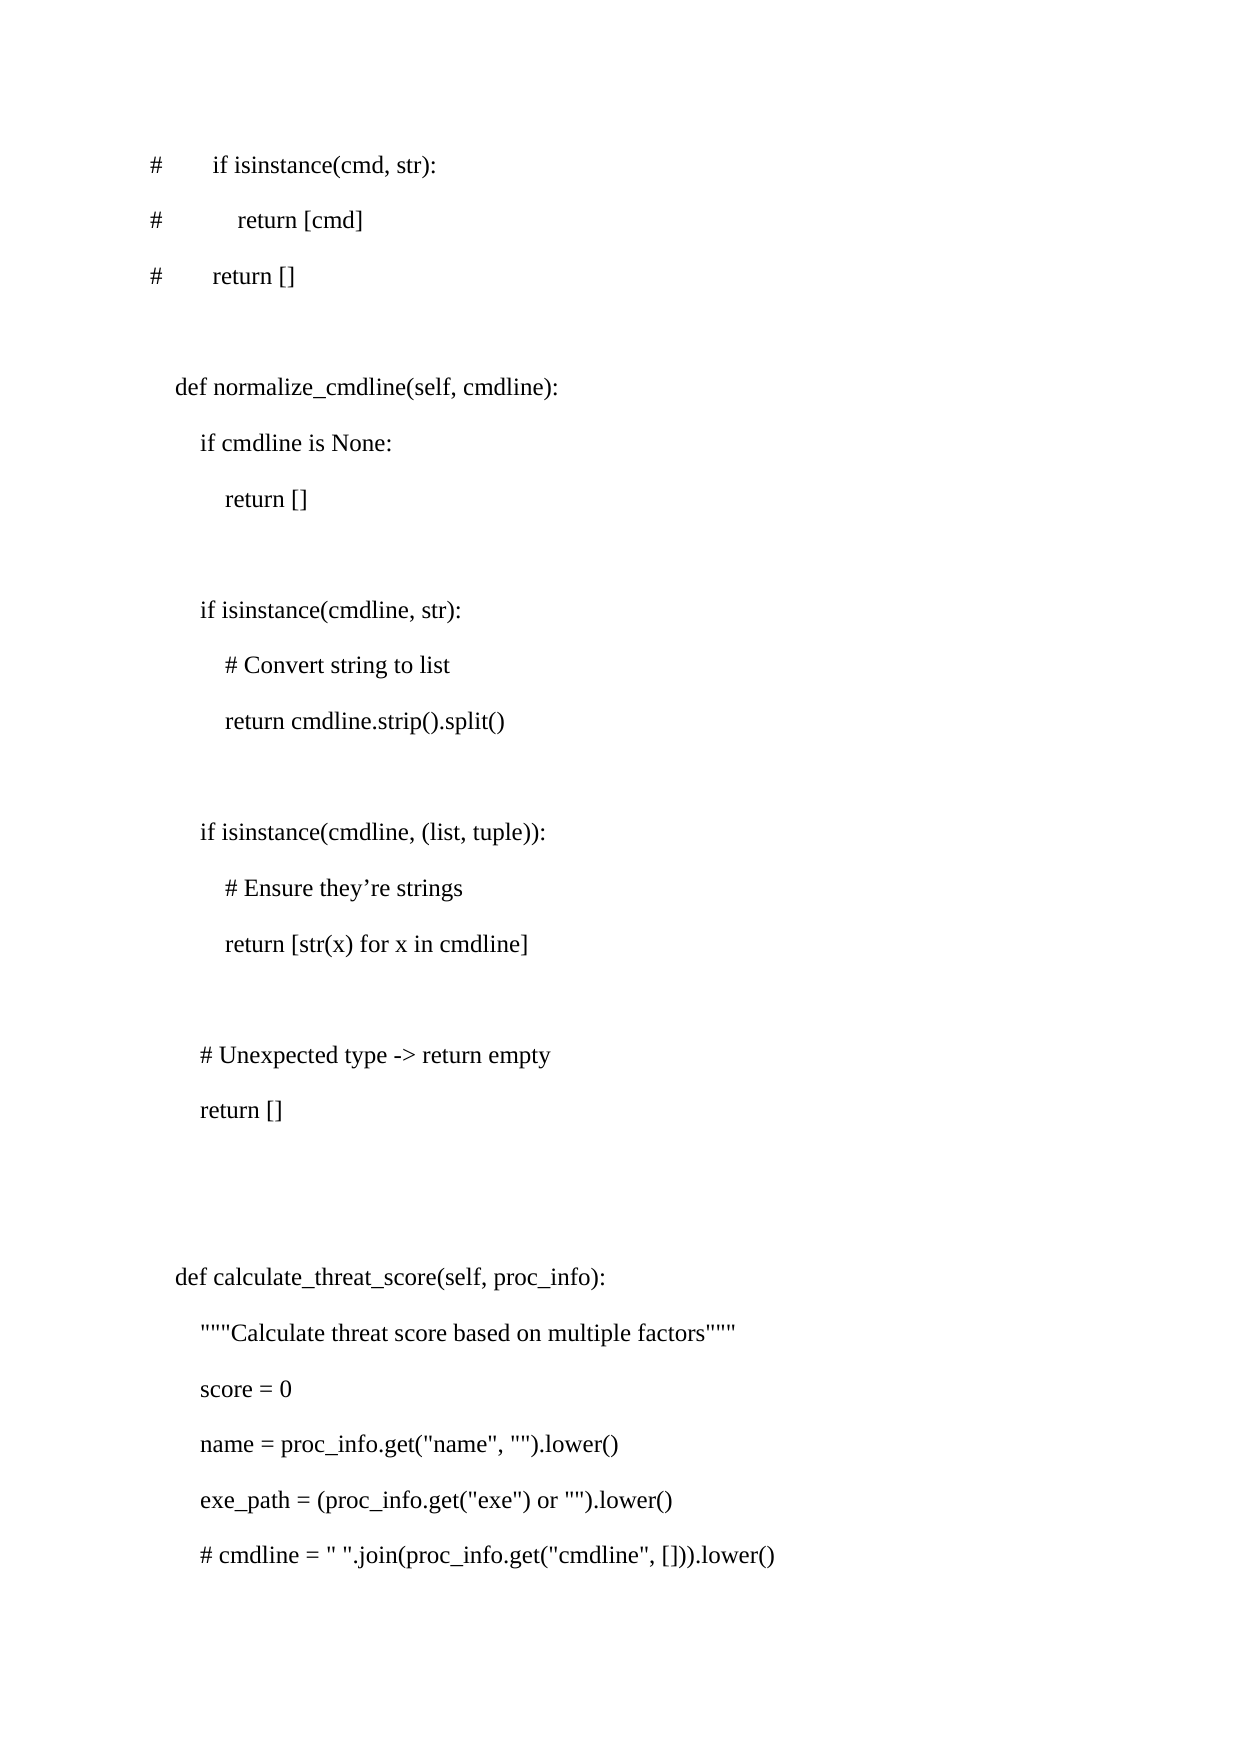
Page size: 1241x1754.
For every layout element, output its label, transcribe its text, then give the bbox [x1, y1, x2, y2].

text return [] [150, 1096, 1091, 1124]
text # return [cmd] [150, 206, 1091, 234]
text if cmdline is None: [150, 428, 1091, 457]
text exe_path = (proc_info.get("exe") or "").lower() [150, 1485, 1091, 1514]
text """Calculate threat score based on multiple factors""" [150, 1318, 1091, 1347]
text return [str(x) for x in cmdline] [150, 929, 1091, 957]
text # Unexpected type -> return empty [150, 1040, 1091, 1069]
text def calculate_threat_score(self, proc_info): [150, 1262, 1091, 1291]
text # return [] [150, 261, 1091, 290]
text # if isinstance(cmd, str): [150, 150, 1091, 179]
text score = 0 [150, 1374, 1091, 1402]
text if isinstance(cmdline, str): [150, 595, 1091, 624]
text return cmdline.strip().split() [150, 706, 1091, 735]
text def normalize_cmdline(self, cmdline): [150, 372, 1091, 401]
text return [] [150, 484, 1091, 512]
text # Ensure they’re strings [150, 873, 1091, 902]
text if isinstance(cmdline, (list, tuple)): [150, 817, 1091, 846]
text name = proc_info.get("name", "").lower() [150, 1429, 1091, 1458]
text # cmdline = " ".join(proc_info.get("cmdline", [])).lower() [150, 1541, 1091, 1569]
text # Convert string to list [150, 651, 1091, 679]
